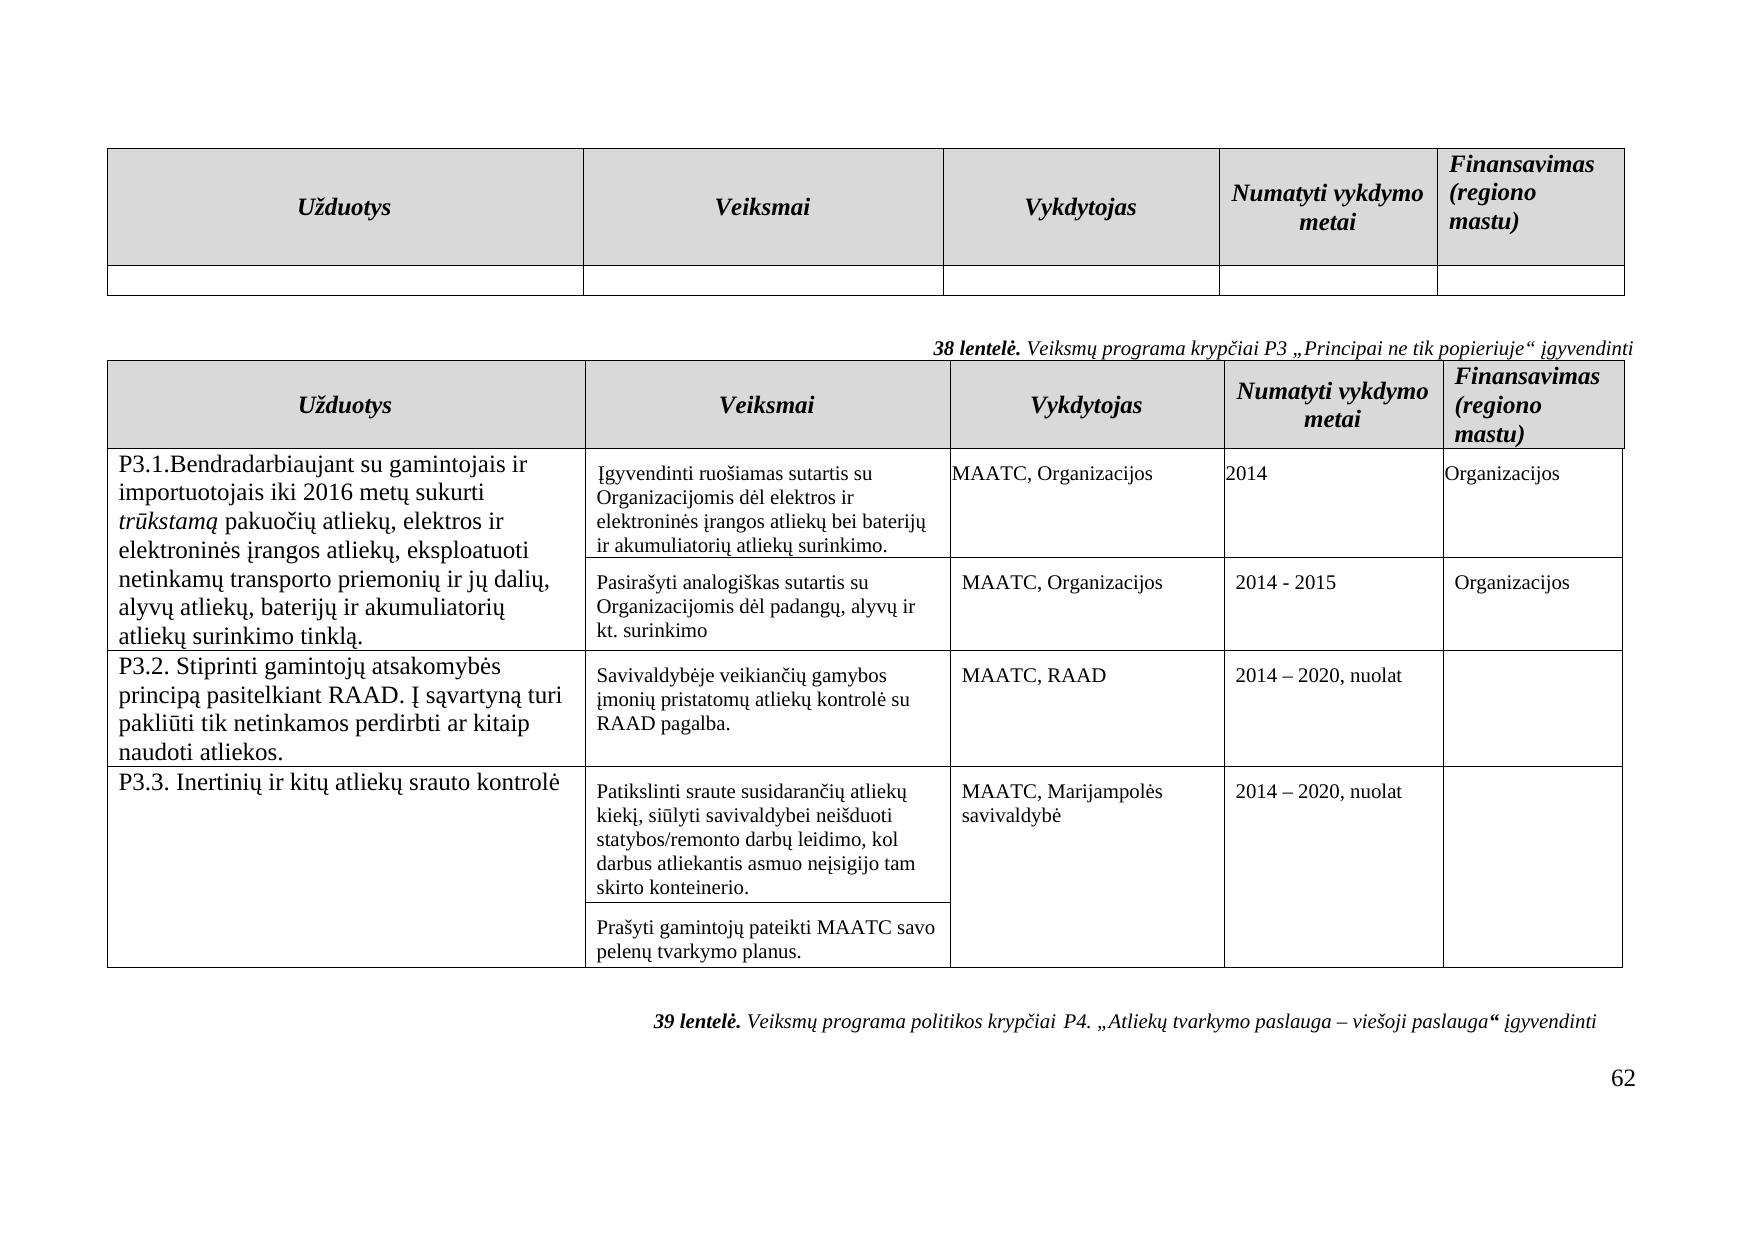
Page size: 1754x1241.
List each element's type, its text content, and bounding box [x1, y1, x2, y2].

table_cell [1438, 235, 1624, 265]
table_cell [1220, 266, 1437, 294]
table_cell [584, 266, 943, 294]
table_cell Pasirašyti analogiškas sutartis su Organizacijomis dėl padangų, alyvų ir kt. surinkimo [586, 558, 950, 650]
text 39 lentelė. Veiksmų programa politikos krypčiai P4. „Atliekų tvarkymo paslauga – viešoji paslauga“ įgyvendinti [118, 1009, 1636, 1033]
table_cell 2014 - 2015 [1225, 558, 1443, 650]
table_cell Įgyvendinti ruošiamas sutartis su Organizacijomis dėl elektros ir elektroninės įrangos atliekų bei baterijų ir akumuliatorių atliekų surinkimo. [586, 449, 950, 557]
table_cell [1444, 651, 1622, 766]
table_header Veiksmai [584, 149, 943, 265]
table_header Numatyti vykdymo metai [1225, 361, 1443, 448]
table_cell [944, 266, 1219, 294]
table_cell MAATC, Organizacijos [951, 449, 1224, 557]
table_cell P3.3. Inertinių ir kitų atliekų srauto kontrolė [108, 767, 585, 967]
table_header Vykdytojas [944, 149, 1219, 265]
table_cell P3.2. Stiprinti gamintojų atsakomybės principą pasitelkiant RAAD. Į sąvartyną turi pakliūti tik netinkamos perdirbti ar kitaip naudoti atliekos. [108, 651, 585, 766]
table_cell Savivaldybėje veikiančių gamybos įmonių pristatomų atliekų kontrolė su RAAD pagalba. [586, 651, 950, 766]
table_header Užduotys [108, 361, 585, 448]
table_cell Prašyti gamintojų pateikti MAATC savo pelenų tvarkymo planus. [586, 903, 950, 967]
table_header Vykdytojas [951, 361, 1224, 448]
table_header Numatyti vykdymo metai [1220, 149, 1437, 265]
table_header Finansavimas (regiono mastu) [1438, 149, 1624, 235]
table_cell [1444, 767, 1622, 967]
table_cell MAATC, RAAD [951, 651, 1224, 766]
table_header Veiksmai [586, 361, 950, 448]
table_cell 2014 – 2020, nuolat [1225, 651, 1443, 766]
table_header Užduotys [108, 149, 583, 265]
text 38 lentelė. Veiksmų programa krypčiai P3 „Principai ne tik popieriuje“ įgyvendinti [118, 336, 1636, 360]
table_cell P3.1.Bendradarbiaujant su gamintojais ir importuotojais iki 2016 metų sukurti trūkstamą pakuočių atliekų, elektros ir elektroninės įrangos atliekų, eksploatuoti netinkamų transporto priemonių ir jų dalių, alyvų atliekų, baterijų ir akumuliatorių atliekų surinkimo tinklą. [108, 449, 585, 650]
table_header Finansavimas (regiono mastu) [1444, 361, 1624, 448]
table_cell 2014 [1225, 449, 1443, 557]
table_cell Organizacijos [1444, 449, 1622, 557]
table_cell MAATC, Marijampolės savivaldybė [951, 767, 1224, 967]
table_cell [1438, 266, 1624, 294]
table_cell [108, 266, 583, 294]
table_cell Patikslinti sraute susidarančių atliekų kiekį, siūlyti savivaldybei neišduoti statybos/remonto darbų leidimo, kol darbus atliekantis asmuo neįsigijo tam skirto konteinerio. [586, 767, 950, 902]
table_cell MAATC, Organizacijos [951, 558, 1224, 650]
table_cell Organizacijos [1444, 558, 1622, 650]
table_cell 2014 – 2020, nuolat [1225, 767, 1443, 967]
